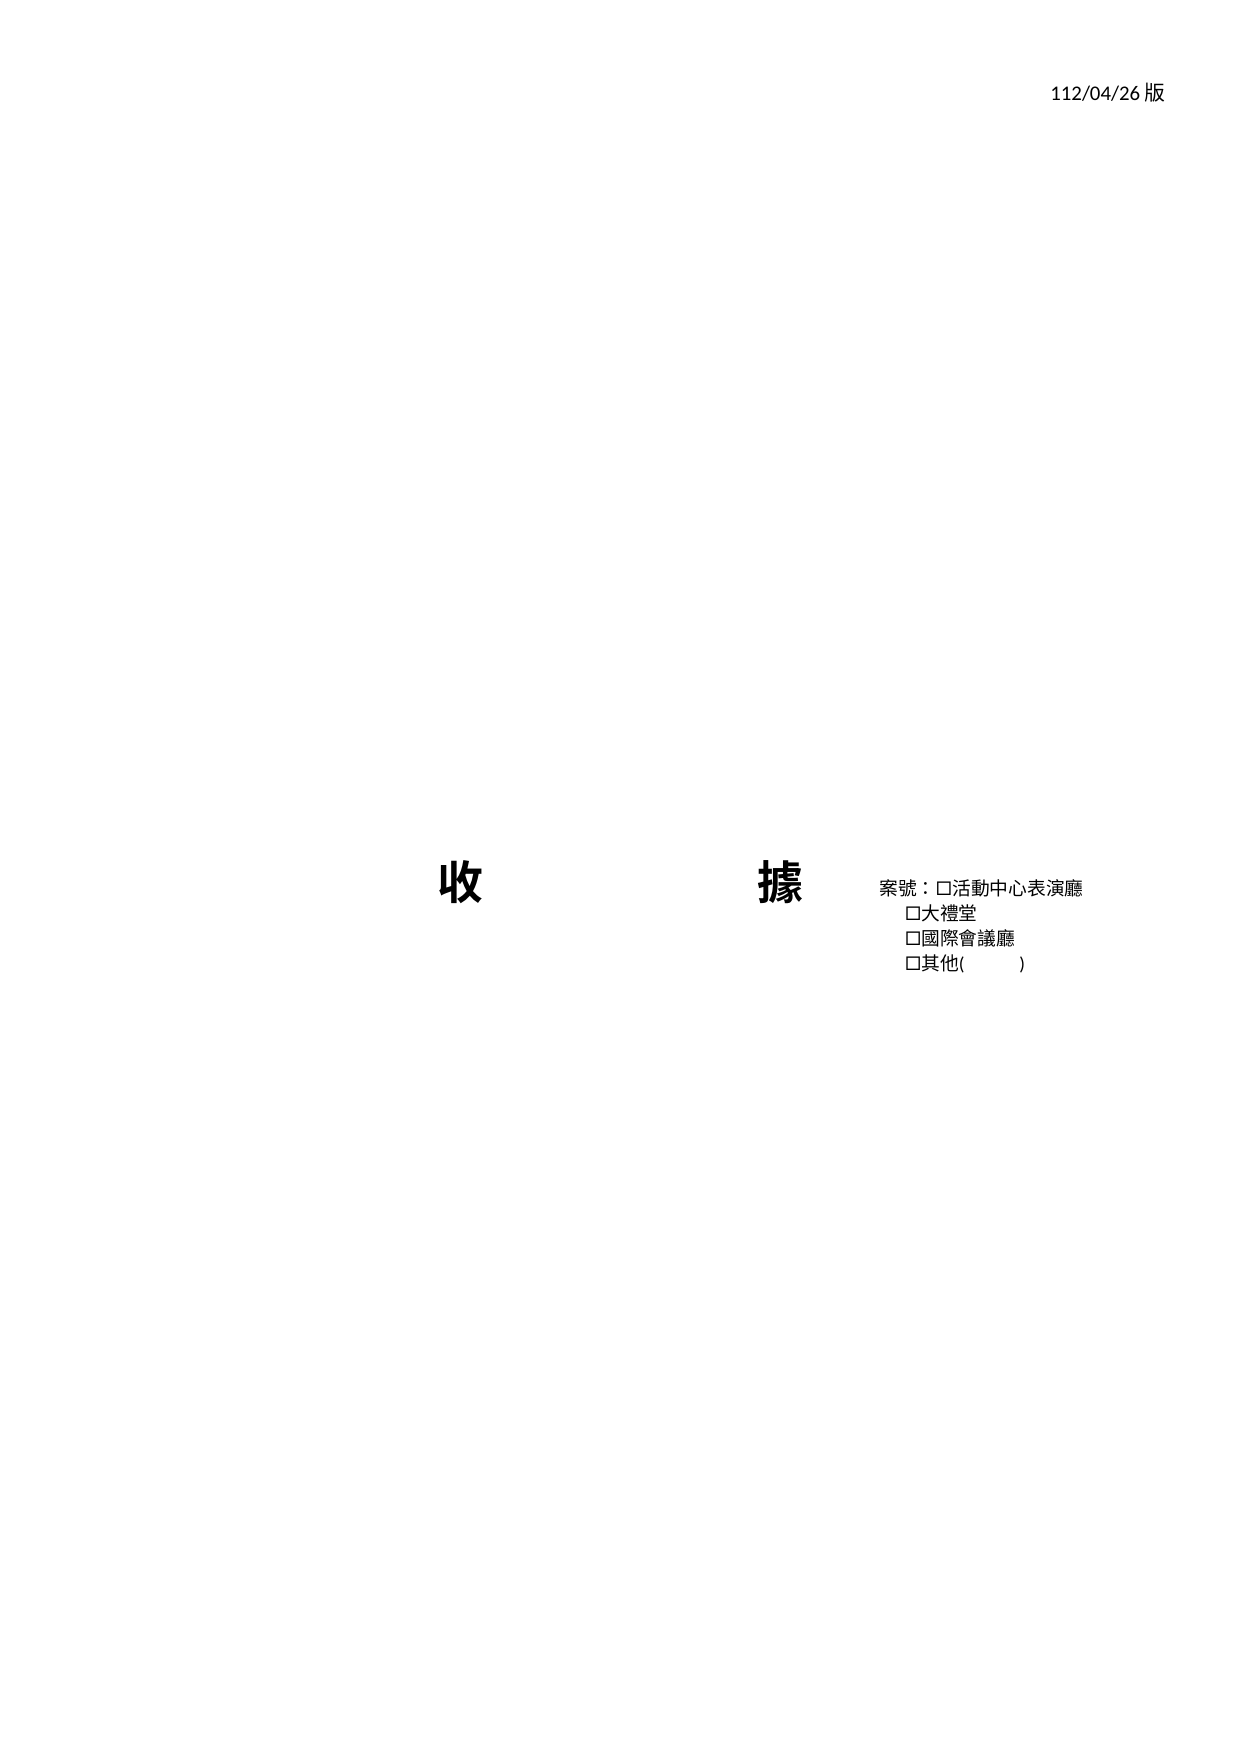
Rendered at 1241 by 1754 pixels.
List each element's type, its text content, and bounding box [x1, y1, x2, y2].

text 國際會議廳 [879, 925, 1146, 950]
text 其他( ) [879, 950, 1146, 975]
text 收 據 [75, 807, 1165, 994]
text 案號：活動中心表演廳 [879, 875, 1146, 900]
text 大禮堂 [879, 900, 1146, 925]
